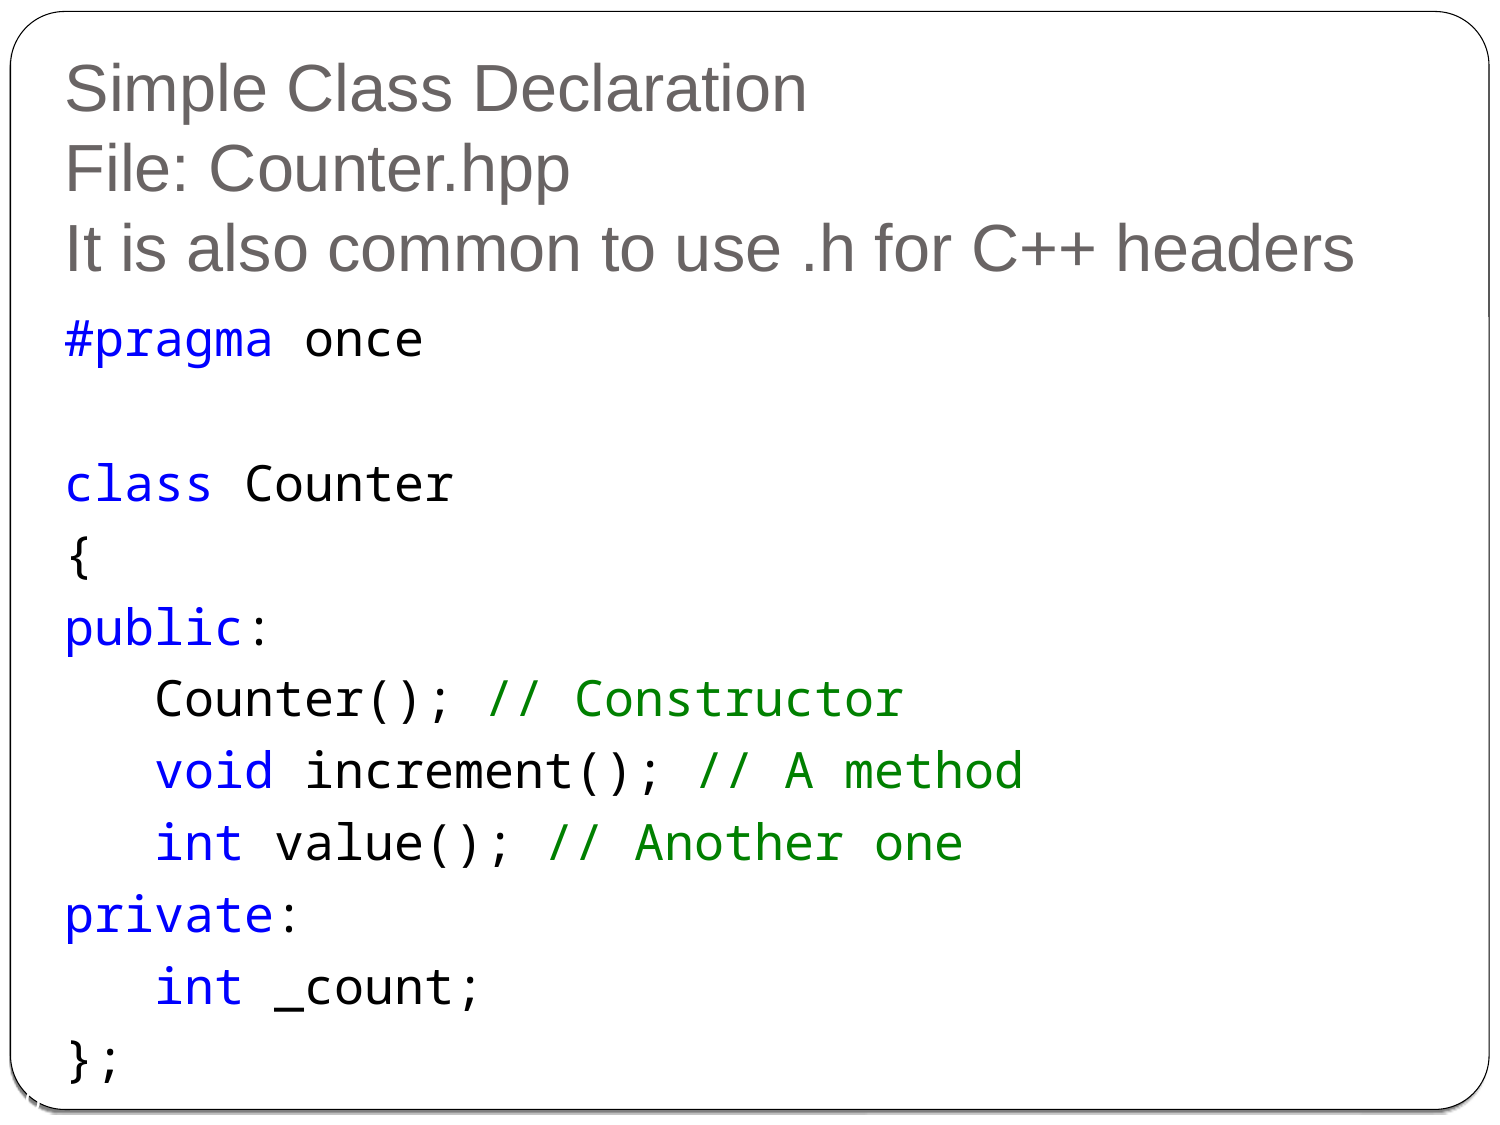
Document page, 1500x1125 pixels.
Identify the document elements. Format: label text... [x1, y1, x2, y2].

slide_number [0, 1074, 50, 1125]
list #pragma once class Counter { public: Counter(); // Constructor void increment(); // A method int value(); // Another one private: int _count; }; [50, 287, 1450, 1088]
title Simple Class Declaration File: Counter.hpp It is also common to use .h for C++ headers [50, 45, 1450, 287]
